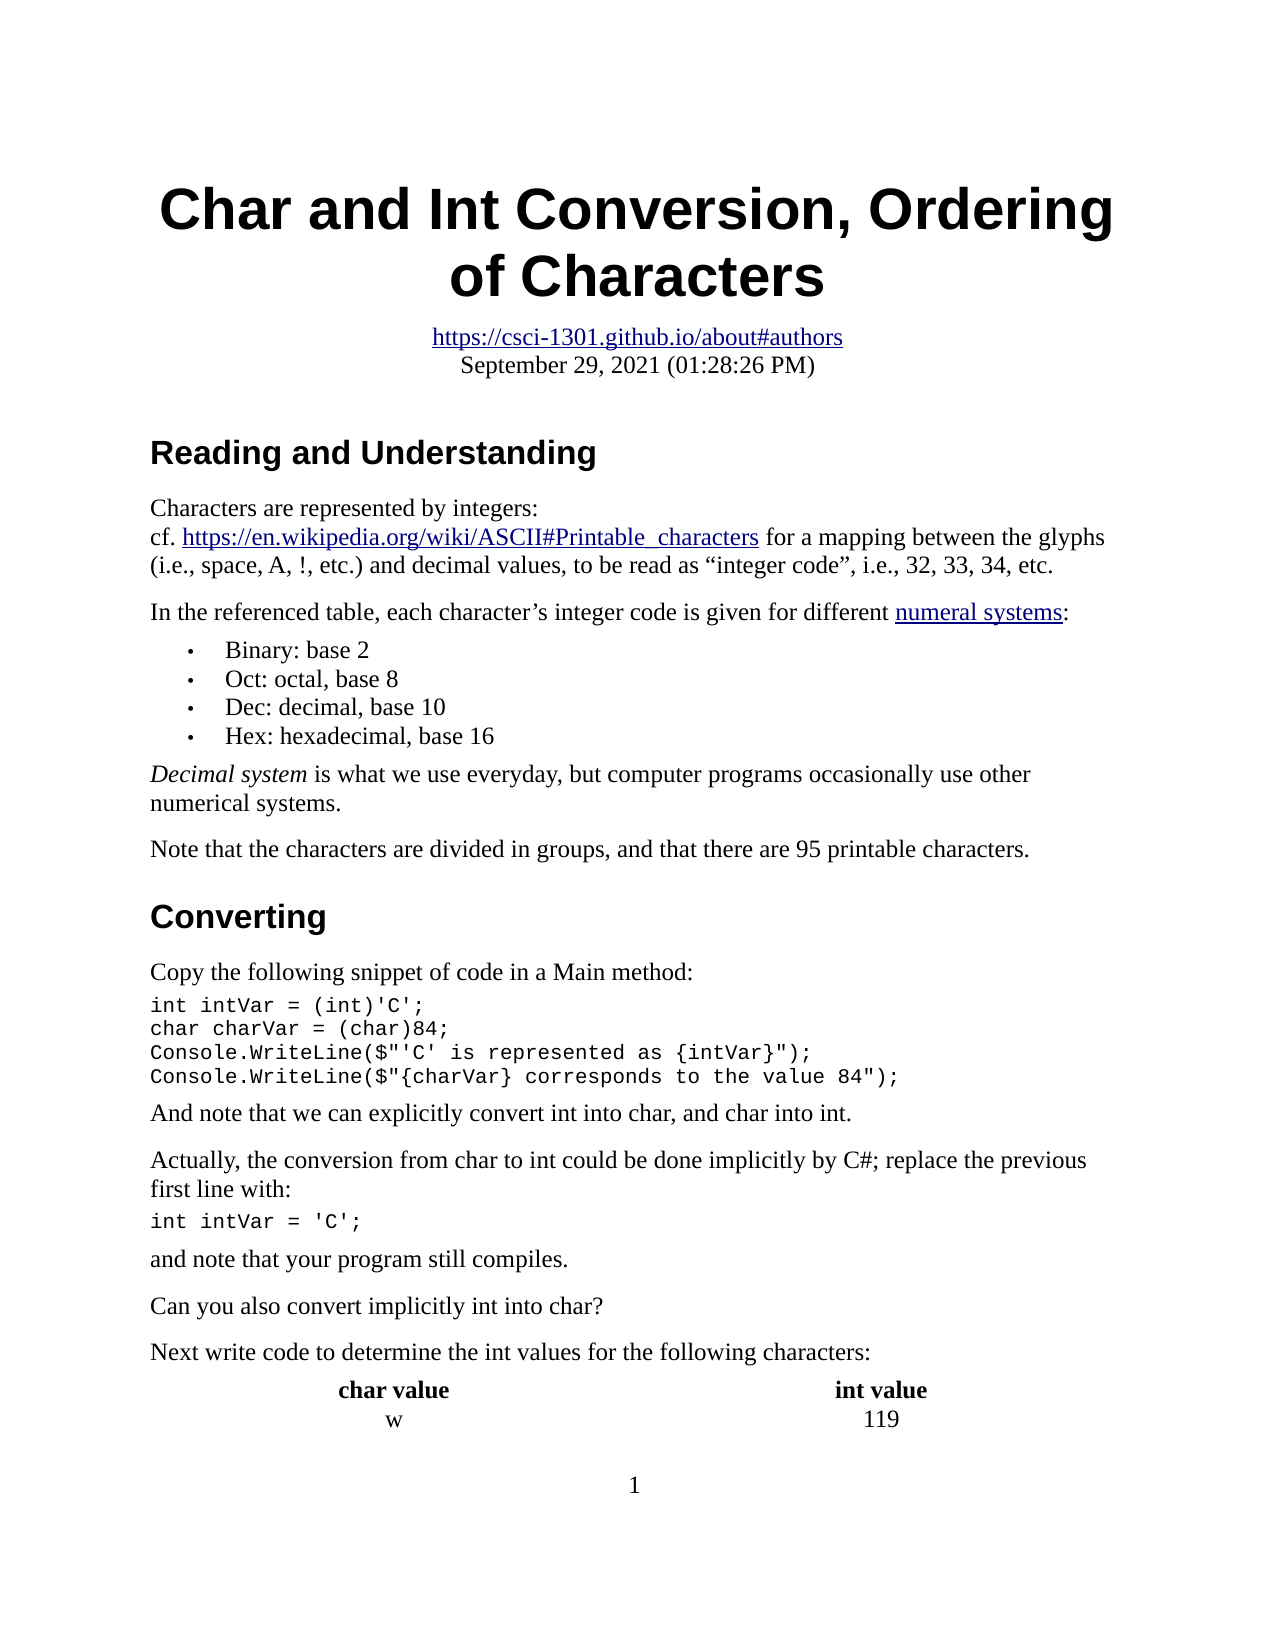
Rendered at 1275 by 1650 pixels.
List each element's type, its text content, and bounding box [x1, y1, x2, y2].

text Decimal system is what we use everyday, but computer programs occasionally use other numerical systems. [150, 759, 1125, 816]
text September 29, 2021 (01:28:26 PM) [150, 350, 1125, 379]
text https://csci-1301.github.io/about#authors [150, 322, 1125, 350]
title Char and Int Conversion, Ordering of Characters [150, 175, 1125, 309]
text Console.WriteLine($"'C' is represented as {intVar}"); [150, 1042, 1125, 1066]
subtitle Reading and Understanding [150, 433, 1125, 472]
table_header int value [638, 1375, 1125, 1404]
subtitle Converting [150, 897, 1125, 936]
list Binary: base 2 [187, 635, 1125, 664]
text Next write code to determine the int values for the following characters: [150, 1337, 1125, 1366]
table_header char value [150, 1375, 637, 1404]
text And note that we can explicitly convert int into char, and char into int. [150, 1098, 1125, 1127]
text Note that the characters are divided in groups, and that there are 95 printable characters. [150, 834, 1125, 863]
list Hex: hexadecimal, base 16 [187, 721, 1125, 750]
text int intVar = (int)'C'; [150, 995, 1125, 1018]
text Characters are represented by integers: cf. https://en.wikipedia.org/wiki/ASCII#Printable_characters for a mapping between the glyphs (i.e., space, A, !, etc.) and decimal values, to be read as “integer code”, i.e., 32, 33, 34, etc. [150, 493, 1125, 579]
table_cell w [150, 1404, 637, 1433]
text Actually, the conversion from char to int could be done implicitly by C#; replace the previous first line with: [150, 1145, 1125, 1202]
table_cell 119 [638, 1404, 1125, 1433]
list Dec: decimal, base 10 [187, 692, 1125, 721]
text int intVar = 'C'; [150, 1211, 1125, 1235]
text Console.WriteLine($"{charVar} corresponds to the value 84"); [150, 1066, 1125, 1089]
text Can you also convert implicitly int into char? [150, 1291, 1125, 1319]
text char charVar = (char)84; [150, 1018, 1125, 1042]
text In the referenced table, each character’s integer code is given for different numeral systems: [150, 597, 1125, 626]
list Oct: octal, base 8 [187, 664, 1125, 692]
text and note that your program still compiles. [150, 1244, 1125, 1273]
text Copy the following snippet of code in a Main method: [150, 957, 1125, 986]
